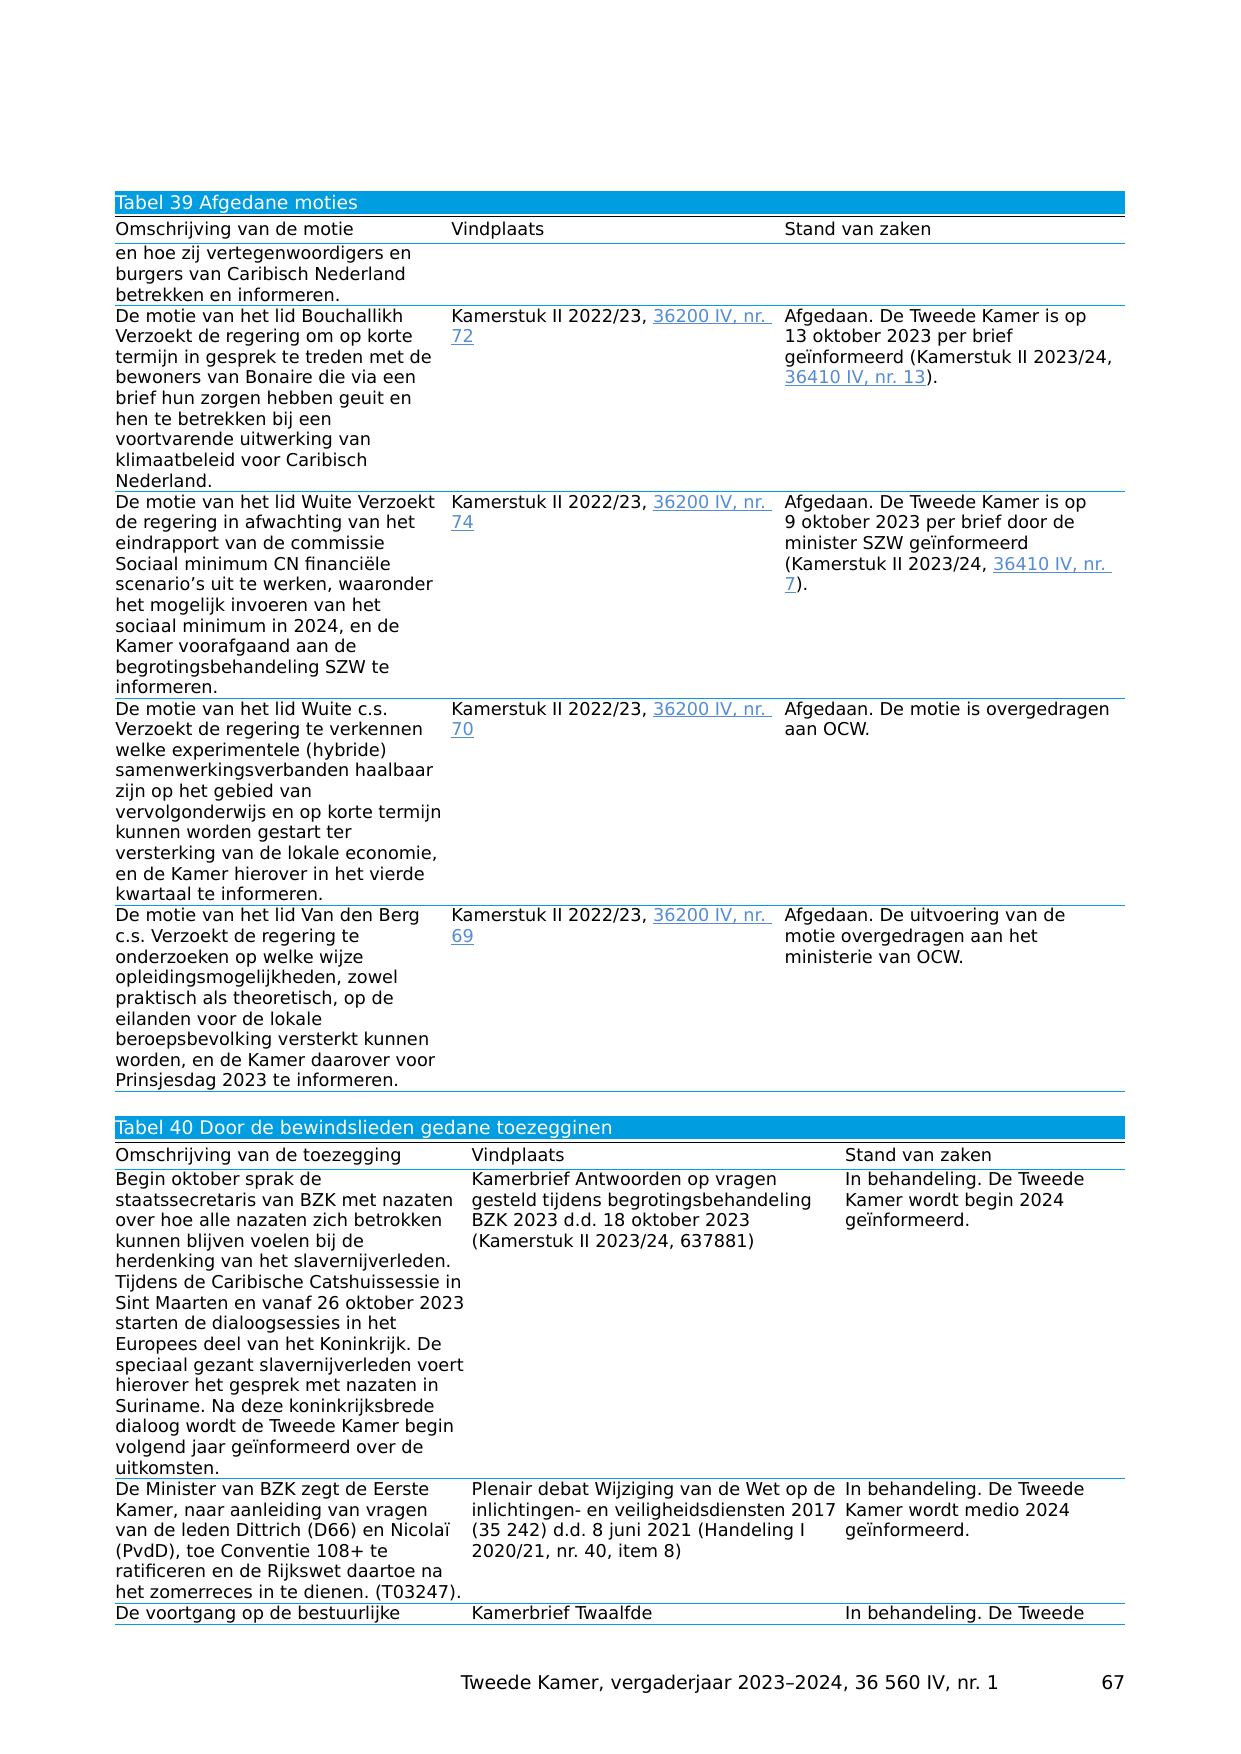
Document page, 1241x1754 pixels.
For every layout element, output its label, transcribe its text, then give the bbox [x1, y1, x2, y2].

table_cell Omschrijving van de motie [115, 217, 448, 243]
table_cell Kamerbrief Twaalfde [469, 1604, 842, 1624]
table_cell Afgedaan. De uitvoering van de motie overgedragen aan het ministerie van OCW. [781, 906, 1125, 1091]
table_cell Begin oktober sprak de staatssecretaris van BZK met nazaten over hoe alle nazaten zich betrokken kunnen blijven voelen bij de herdenking van het slavernijverleden. Tijdens de Caribische Catshuissessie in Sint Maarten en vanaf 26 oktober 2023 starten de dialoogsessies in het Europees deel van het Koninkrijk. De speciaal gezant slavernijverleden voert hierover het gesprek met nazaten in Suriname. Na deze koninkrijksbrede dialoog wordt de Tweede Kamer begin volgend jaar geïnformeerd over de uitkomsten. [115, 1170, 468, 1478]
table_cell Vindplaats [469, 1143, 842, 1168]
table_cell Stand van zaken [842, 1143, 1125, 1168]
table_cell De motie van het lid Wuite Verzoekt de regering in afwachting van het eindrapport van de commissie Sociaal minimum CN financiële scenario’s uit te werken, waaronder het mogelijk invoeren van het sociaal minimum in 2024, en de Kamer voorafgaand aan de begrotingsbehandeling SZW te informeren. [115, 492, 448, 698]
table_cell Kamerstuk II 2022/23, 36200 IV, nr. 72 [448, 306, 781, 491]
table_cell Stand van zaken [781, 217, 1125, 243]
table_cell In behandeling. De Tweede [842, 1604, 1125, 1624]
table_cell Vindplaats [448, 217, 781, 243]
table_cell In behandeling. De Tweede Kamer wordt medio 2024 geïnformeerd. [842, 1479, 1125, 1603]
table_cell Kamerstuk II 2022/23, 36200 IV, nr. 70 [448, 699, 781, 905]
table_cell De motie van het lid Van den Berg c.s. Verzoekt de regering te onderzoeken op welke wijze opleidingsmogelijkheden, zowel praktisch als theoretisch, op de eilanden voor de lokale beroepsbevolking versterkt kunnen worden, en de Kamer daarover voor Prinsjesdag 2023 te informeren. [115, 906, 448, 1091]
table_cell [781, 244, 1125, 305]
table_cell en hoe zij vertegenwoordigers en burgers van Caribisch Nederland betrekken en informeren. [115, 244, 448, 305]
table_cell De motie van het lid Wuite c.s. Verzoekt de regering te verkennen welke experimentele (hybride) samenwerkingsverbanden haalbaar zijn op het gebied van vervolgonderwijs en op korte termijn kunnen worden gestart ter versterking van de lokale economie, en de Kamer hierover in het vierde kwartaal te informeren. [115, 699, 448, 905]
table_cell De motie van het lid Bouchallikh Verzoekt de regering om op korte termijn in gesprek te treden met de bewoners van Bonaire die via een brief hun zorgen hebben geuit en hen te betrekken bij een voortvarende uitwerking van klimaatbeleid voor Caribisch Nederland. [115, 306, 448, 491]
table_cell Afgedaan. De Tweede Kamer is op 13 oktober 2023 per brief geïnformeerd (Kamerstuk II 2023/24, 36410 IV, nr. 13). [781, 306, 1125, 491]
table_cell De voortgang op de bestuurlijke [115, 1604, 468, 1624]
table_cell [448, 244, 781, 305]
table_cell Afgedaan. De Tweede Kamer is op 9 oktober 2023 per brief door de minister SZW geïnformeerd (Kamerstuk II 2023/24, 36410 IV, nr. 7). [781, 492, 1125, 698]
table_cell Kamerstuk II 2022/23, 36200 IV, nr. 74 [448, 492, 781, 698]
table_cell Omschrijving van de toezegging [115, 1143, 468, 1168]
table_cell De Minister van BZK zegt de Eerste Kamer, naar aanleiding van vragen van de leden Dittrich (D66) en Nicolaï (PvdD), toe Conventie 108+ te ratificeren en de Rijkswet daartoe na het zomerreces in te dienen. (T03247). [115, 1479, 468, 1603]
table_cell Afgedaan. De motie is overgedragen aan OCW. [781, 699, 1125, 905]
table_cell Kamerstuk II 2022/23, 36200 IV, nr. 69 [448, 906, 781, 1091]
table_cell Plenair debat Wijziging van de Wet op de inlichtingen- en veiligheidsdiensten 2017 (35 242) d.d. 8 juni 2021 (Handeling I 2020/21, nr. 40, item 8) [469, 1479, 842, 1603]
table_cell In behandeling. De Tweede Kamer wordt begin 2024 geïnformeerd. [842, 1170, 1125, 1478]
table_cell Kamerbrief Antwoorden op vragen gesteld tijdens begrotingsbehandeling BZK 2023 d.d. 18 oktober 2023 (Kamerstuk II 2023/24, 637881) [469, 1170, 842, 1478]
